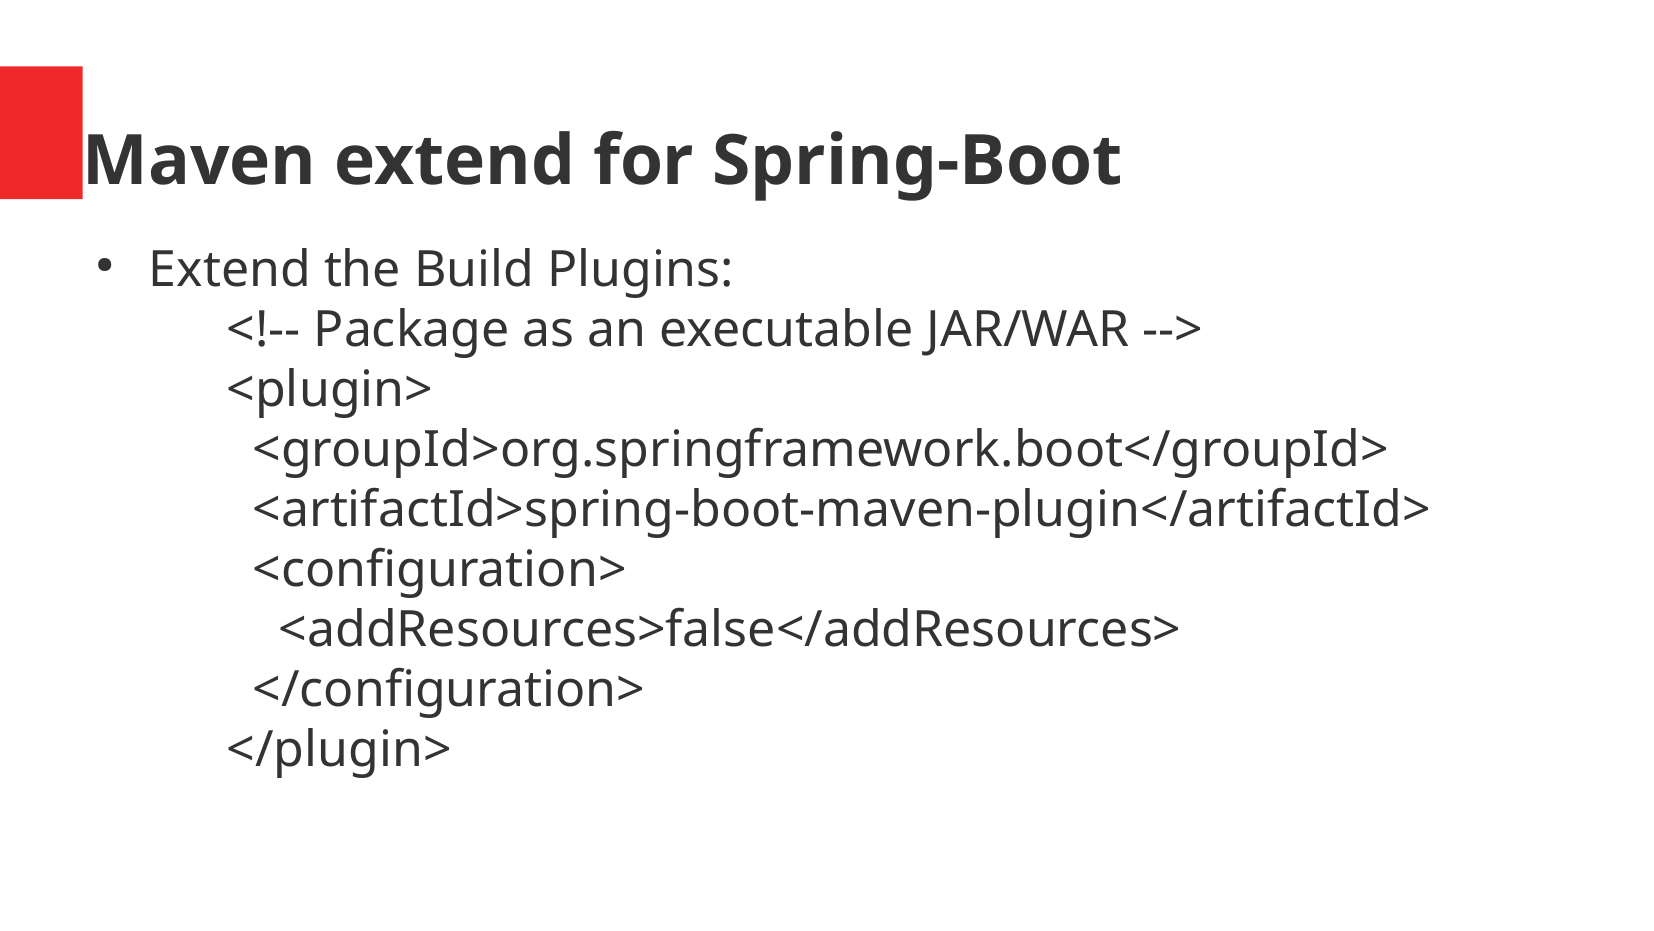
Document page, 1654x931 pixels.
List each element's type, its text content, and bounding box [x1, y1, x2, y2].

list Extend the Build Plugins: <!-- Package as an executable JAR/WAR --> <plugin> <groupId>org.springframework.boot</groupId> <artifactId>spring-boot-maven-plugin</artifactId> <configuration> <addResources>false</addResources> </configuration> </plugin> [78, 236, 1567, 792]
title Maven extend for Spring-Boot [82, 0, 1571, 237]
